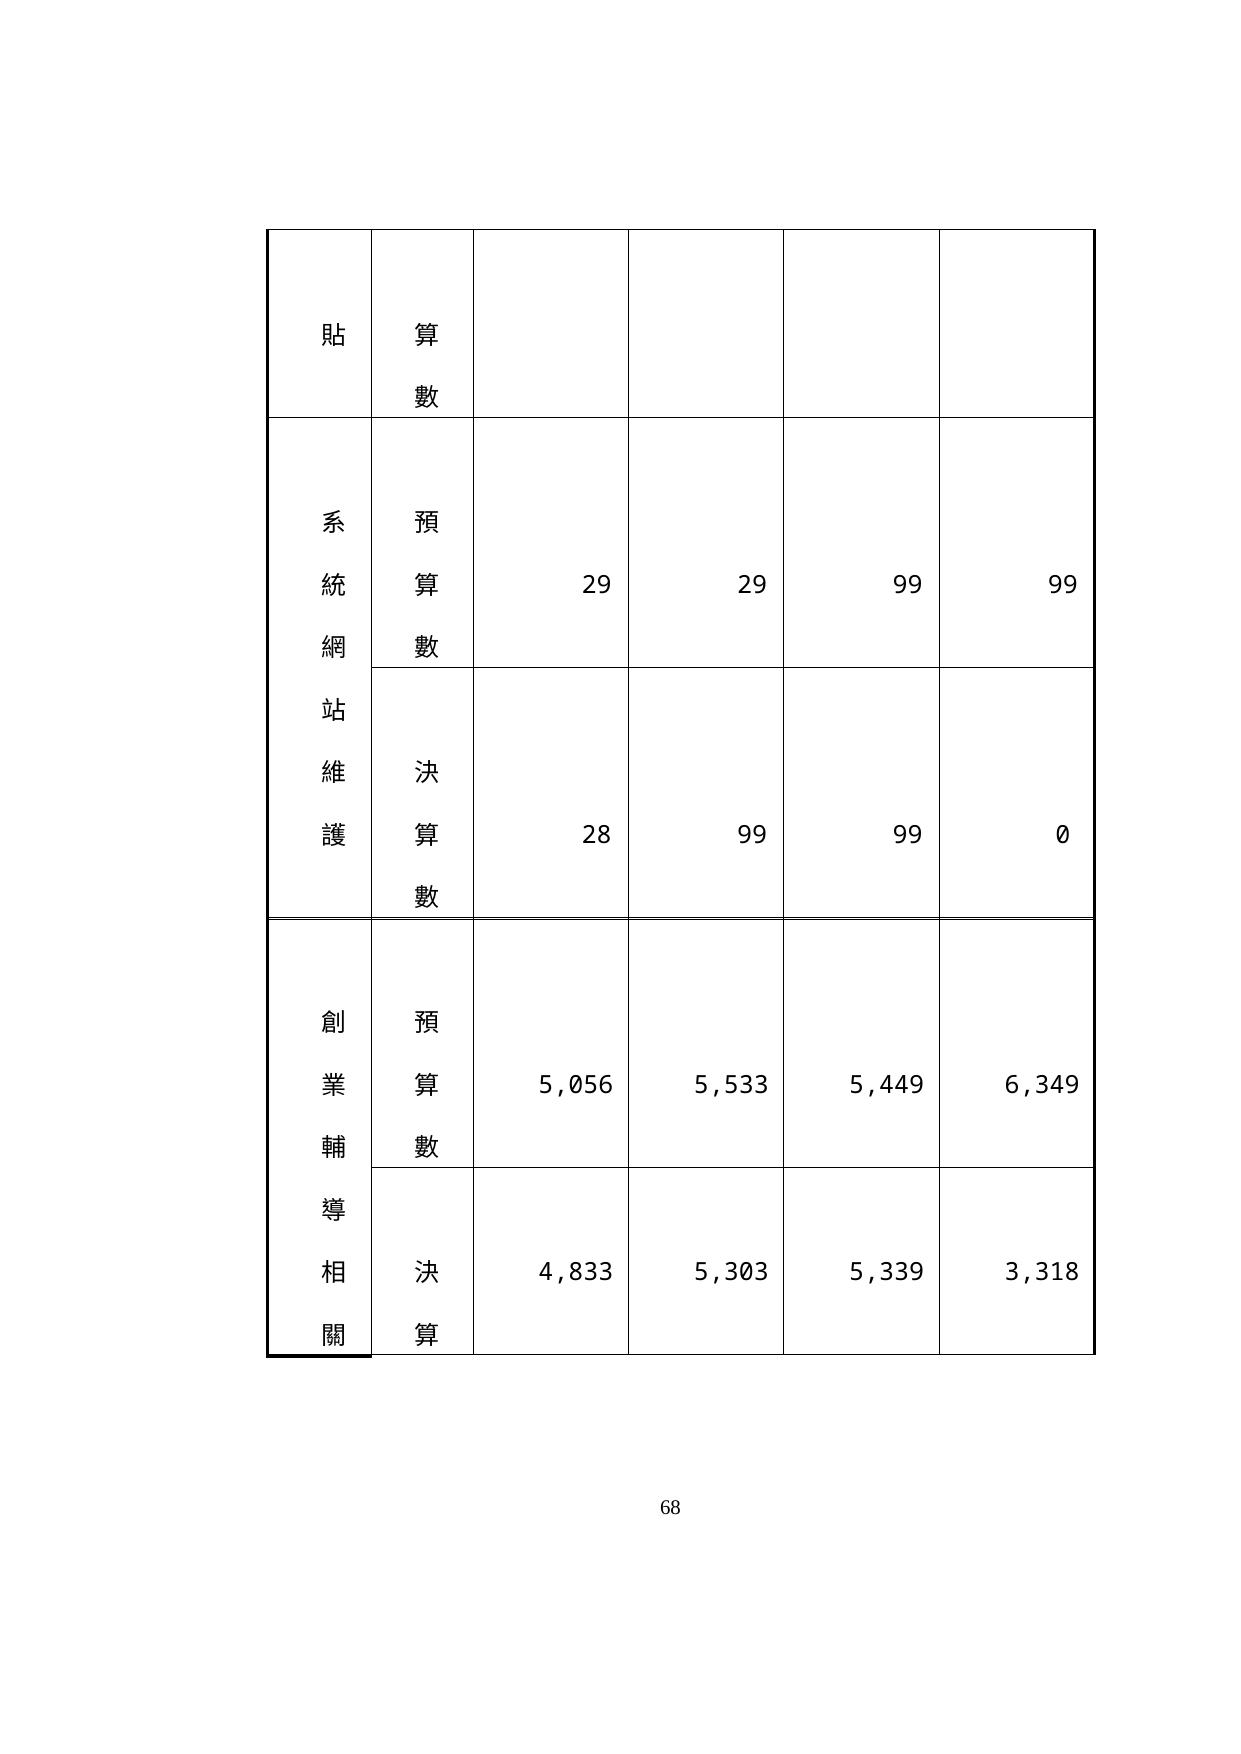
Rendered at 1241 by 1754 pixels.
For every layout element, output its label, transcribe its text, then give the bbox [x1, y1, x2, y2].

table_cell 預算數 [372, 418, 473, 667]
table_cell 29 [629, 418, 783, 667]
table_cell [784, 230, 939, 417]
table_cell 99 [784, 668, 939, 917]
table_cell 3,318 [940, 1168, 1093, 1354]
table_cell 貼 [269, 230, 371, 417]
table_cell 99 [940, 418, 1093, 667]
table_cell 5,533 [629, 920, 783, 1167]
table_cell 99 [784, 418, 939, 667]
table_cell 決算 [372, 1168, 473, 1354]
table_cell 4,833 [474, 1168, 628, 1354]
table_cell [629, 230, 783, 417]
table_cell 預算數 [372, 920, 473, 1167]
table_cell 創業輔導相關 [269, 920, 371, 1354]
table_cell 29 [474, 418, 628, 667]
table_cell 28 [474, 668, 628, 917]
table_cell [940, 230, 1093, 417]
table_cell [474, 230, 628, 417]
table_cell 決算數 [372, 668, 473, 917]
table_cell 5,449 [784, 920, 939, 1167]
table_cell 系統網站維護 [269, 418, 371, 917]
table_cell 5,303 [629, 1168, 783, 1354]
table_cell 5,056 [474, 920, 628, 1167]
table_cell 6,349 [940, 920, 1093, 1167]
table_cell 5,339 [784, 1168, 939, 1354]
table_cell 算數 [372, 230, 473, 417]
table_cell 0 [940, 668, 1093, 917]
table_cell 99 [629, 668, 783, 917]
